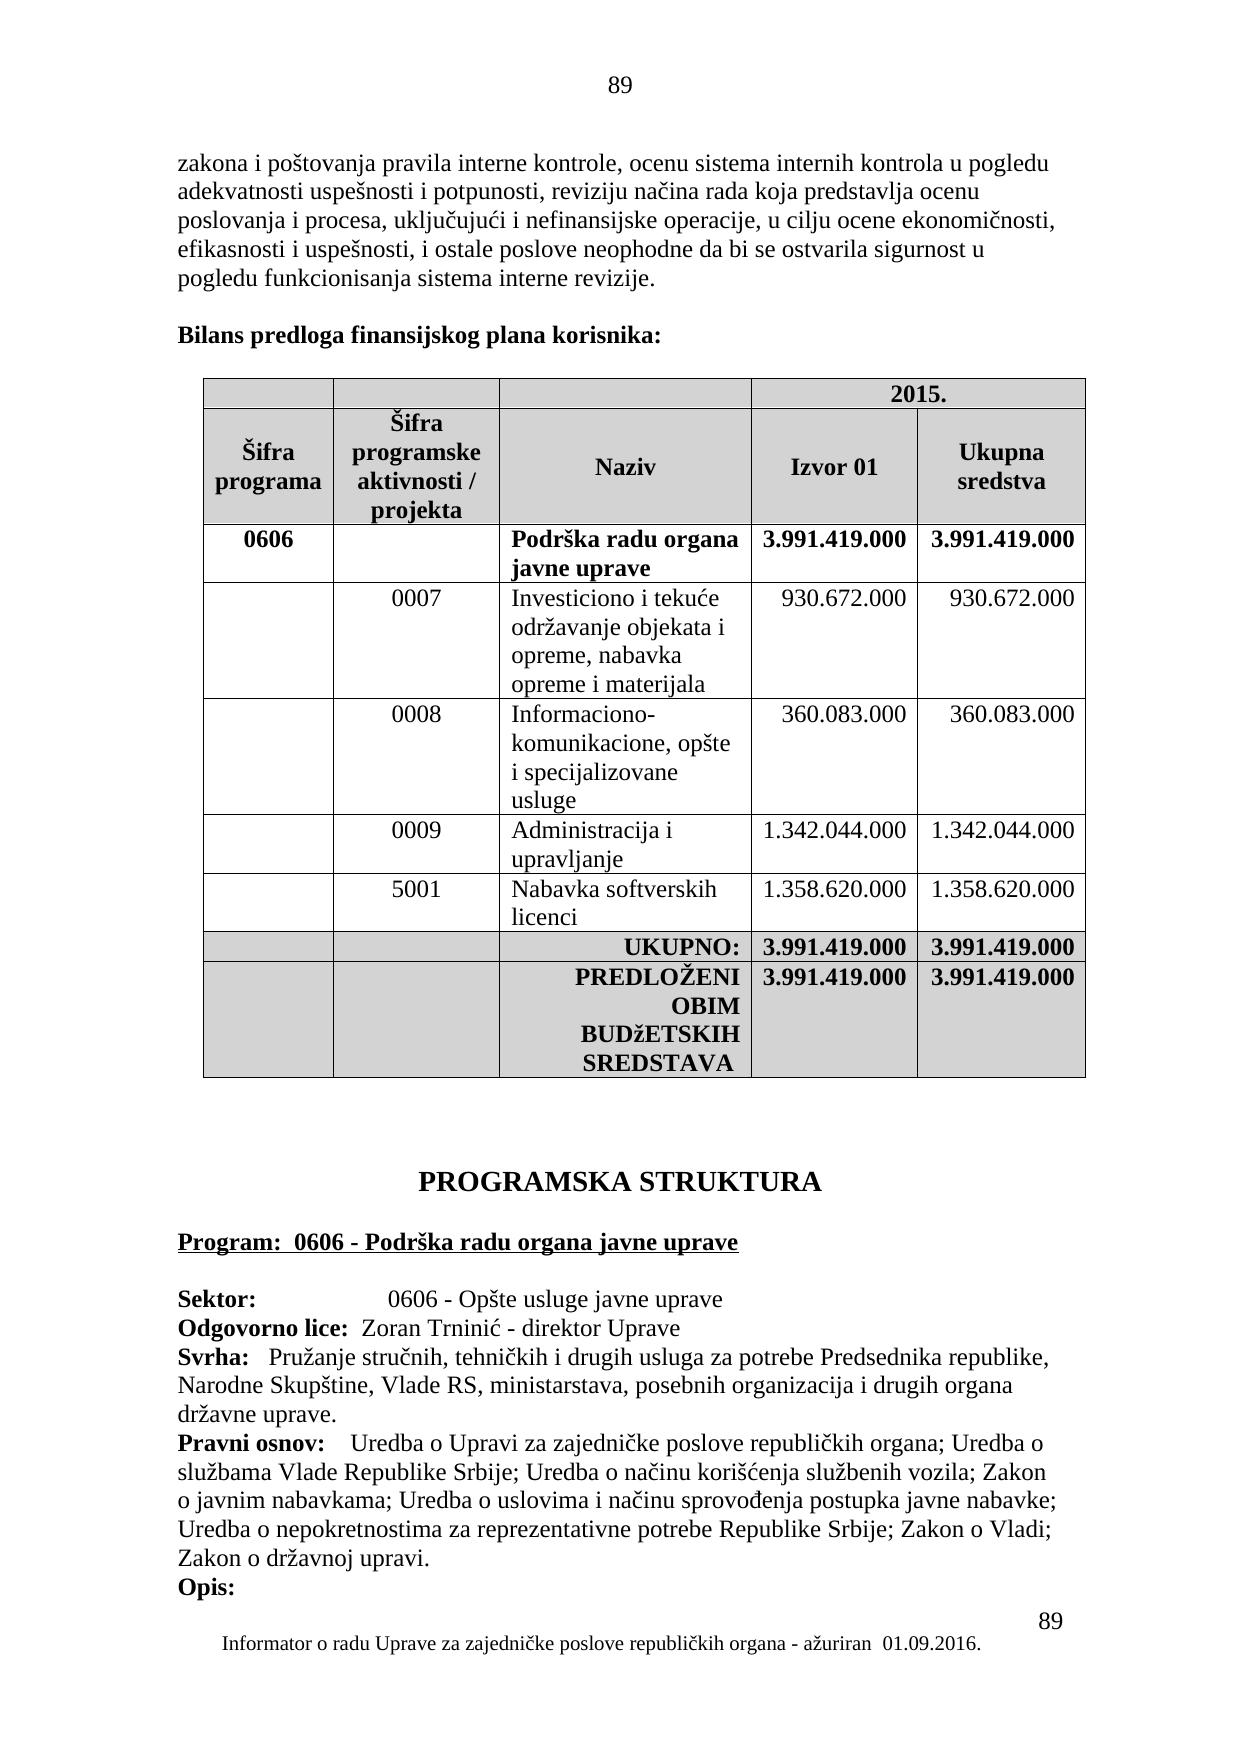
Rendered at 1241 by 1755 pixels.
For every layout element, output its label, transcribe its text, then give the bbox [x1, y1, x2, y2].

table_cell 1.342.044.000 [752, 815, 917, 873]
table_cell 3.991.419.000 [918, 525, 1085, 582]
table_cell Investiciono i tekuće održavanje objekata i opreme, nabavka opreme i materijala [500, 583, 751, 698]
table_cell Šifra programa [204, 409, 333, 523]
table_cell 3.991.419.000 [752, 932, 917, 961]
table_cell 930.672.000 [918, 583, 1085, 698]
table_cell PREDLOŽENI OBIM BUDžETSKIH SREDSTAVA [500, 962, 751, 1077]
table_cell Naziv [500, 409, 751, 523]
table_cell 0008 [334, 699, 499, 814]
table_cell [204, 932, 333, 961]
table_cell 360.083.000 [918, 699, 1085, 814]
table_cell 3.991.419.000 [752, 962, 917, 1077]
table_header [500, 379, 751, 407]
table_cell [334, 962, 499, 1077]
table_cell 1.358.620.000 [752, 874, 917, 931]
table_cell [204, 815, 333, 873]
table_cell 5001 [334, 874, 499, 931]
table_cell Ukupna sredstva [918, 409, 1085, 523]
table_cell Izvor 01 [752, 409, 917, 523]
table_cell 360.083.000 [752, 699, 917, 814]
text zakona i poštovanja pravila interne kontrole, ocenu sistema internih kontrola u pogledu adekvatnosti uspešnosti i potpunosti, reviziju načina rada koja predstavlјa ocenu poslovanja i procesa, uklјučujući i nefinansijske operacije, u cilјu ocene ekonomičnosti, efikasnosti i uspešnosti, i ostale poslove neophodne da bi se ostvarila sigurnost u pogledu funkcionisanja sistema interne revizije. Bilans predloga finansijskog plana korisnika: [162, 148, 1063, 349]
table_cell Nabavka softverskih licenci [500, 874, 751, 931]
table_cell Administracija i upravlјanje [500, 815, 751, 873]
table_cell [334, 932, 499, 961]
table_cell UKUPNO: [500, 932, 751, 961]
table_cell [204, 874, 333, 931]
table_cell [334, 525, 499, 582]
table_cell 1.358.620.000 [918, 874, 1085, 931]
table_cell 0606 [204, 525, 333, 582]
table_cell 3.991.419.000 [918, 932, 1085, 961]
table_cell Informaciono-komunikacione, opšte i specijalizovane usluge [500, 699, 751, 814]
table_cell Podrška radu organa javne uprave [500, 525, 751, 582]
table_cell 930.672.000 [752, 583, 917, 698]
table_cell [204, 699, 333, 814]
text PROGRAMSKA STRUKTURA [177, 1164, 1063, 1198]
table_cell Šifra programske aktivnosti / projekta [334, 409, 499, 523]
table_header 2015. [752, 379, 1085, 407]
table_cell [204, 962, 333, 1077]
text Program: 0606 - Podrška radu organa javne uprave [177, 1198, 1063, 1255]
table_cell 3.991.419.000 [752, 525, 917, 582]
table_header [334, 379, 499, 407]
table_cell 0009 [334, 815, 499, 873]
table_cell 1.342.044.000 [918, 815, 1085, 873]
table_cell 0007 [334, 583, 499, 698]
table_header [204, 379, 333, 407]
table_cell [204, 583, 333, 698]
table_cell 3.991.419.000 [918, 962, 1085, 1077]
text Sektor: 0606 - Opšte usluge javne uprave Odgovorno lice: Zoran Trninić - direktor Uprave Svrha: Pružanje stručnih, tehničkih i drugih usluga za potrebe Predsednika republike, Narodne Skupštine, Vlade RS, ministarstava, posebnih organizacija i drugih organa državne uprave. Pravni osnov: Uredba o Upravi za zajedničke poslove republičkih organa; Uredba o službama Vlade Republike Srbije; Uredba o načinu korišćenja službenih vozila; Zakon o javnim nabavkama; Uredba o uslovima i načinu sprovođenja postupka javne nabavke; Uredba o nepokretnostima za reprezentativne potrebe Republike Srbije; Zakon o Vladi; Zakon o državnoj upravi. Opis: [177, 1255, 1063, 1600]
